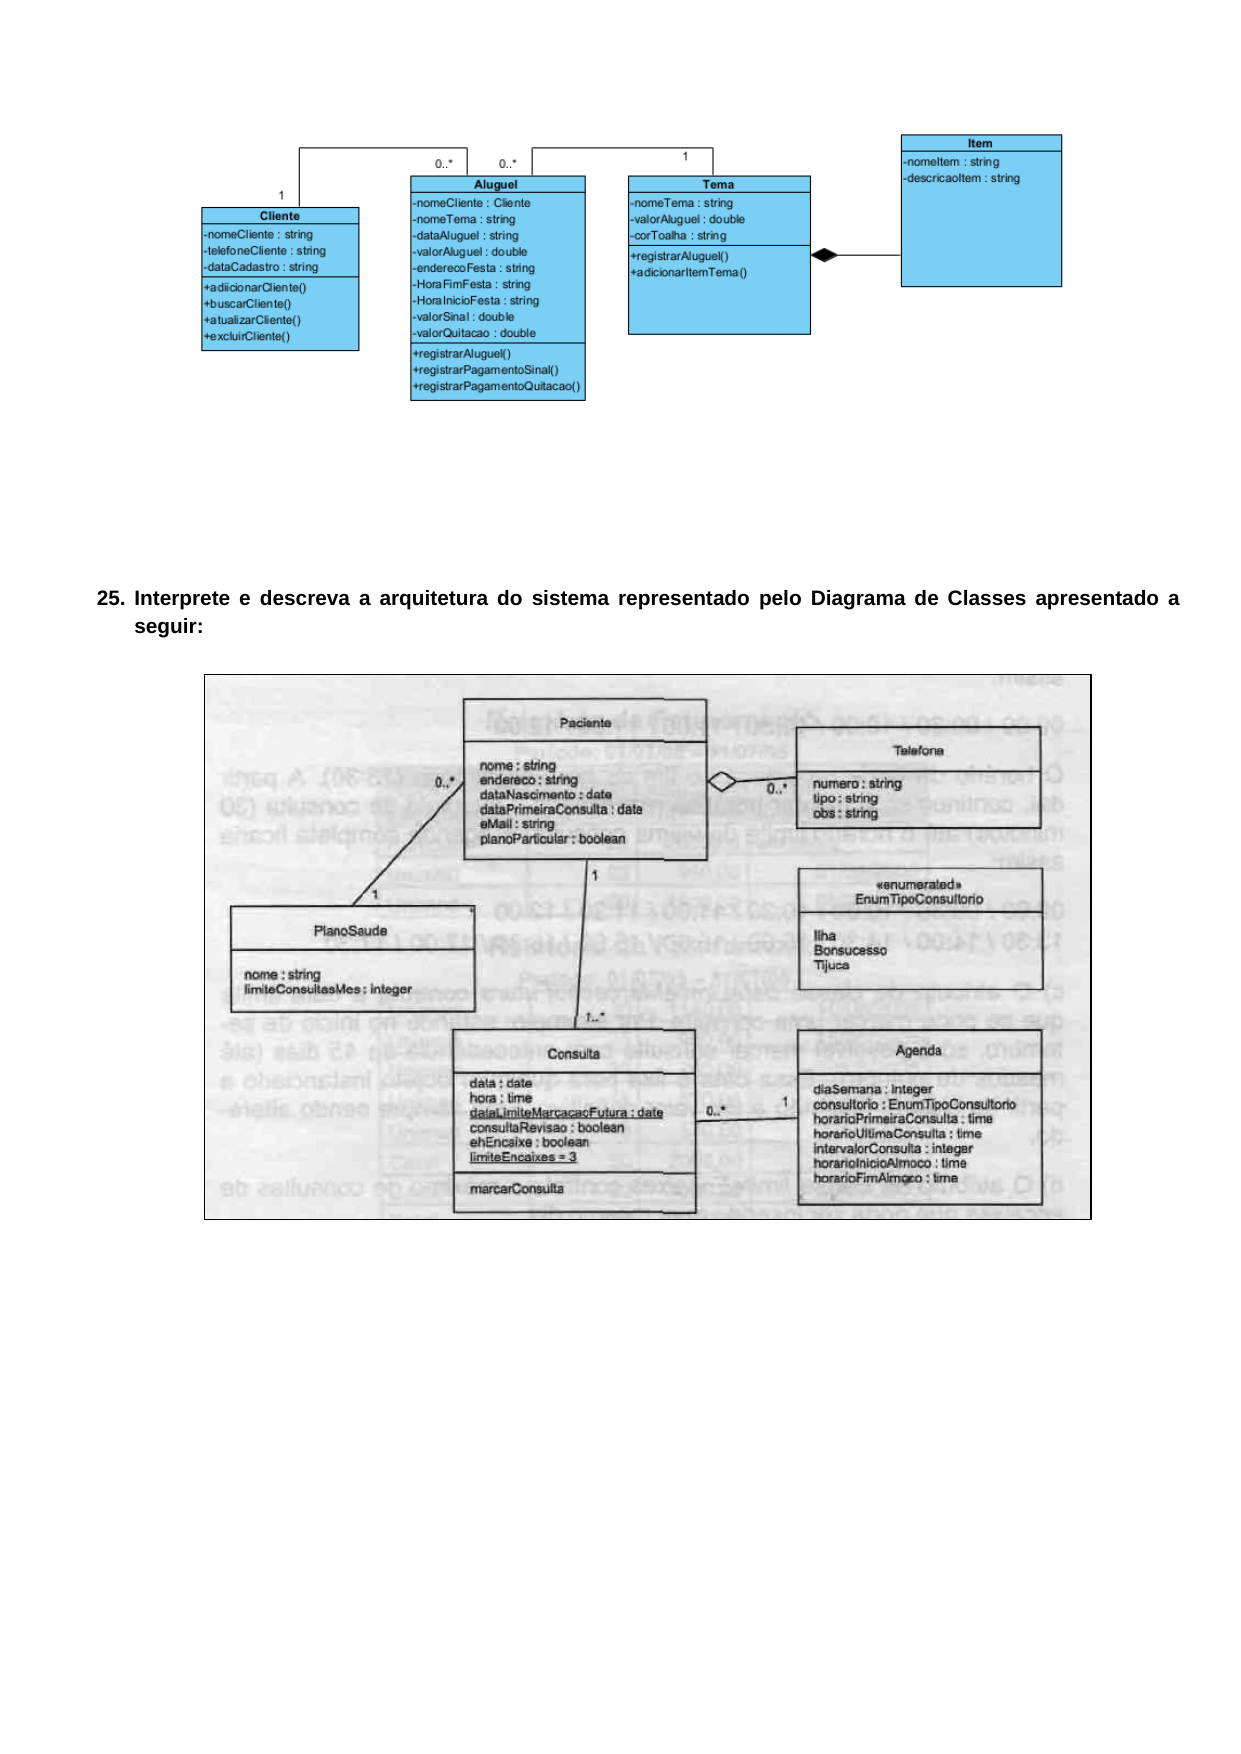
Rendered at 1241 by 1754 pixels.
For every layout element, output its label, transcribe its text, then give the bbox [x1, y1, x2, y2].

list Interprete e descreva a arquitetura do sistema representado pelo Diagrama de Classes apresentado a seguir: [97, 586, 1181, 637]
picture [66, 26, 1189, 530]
picture [205, 675, 1039, 1219]
